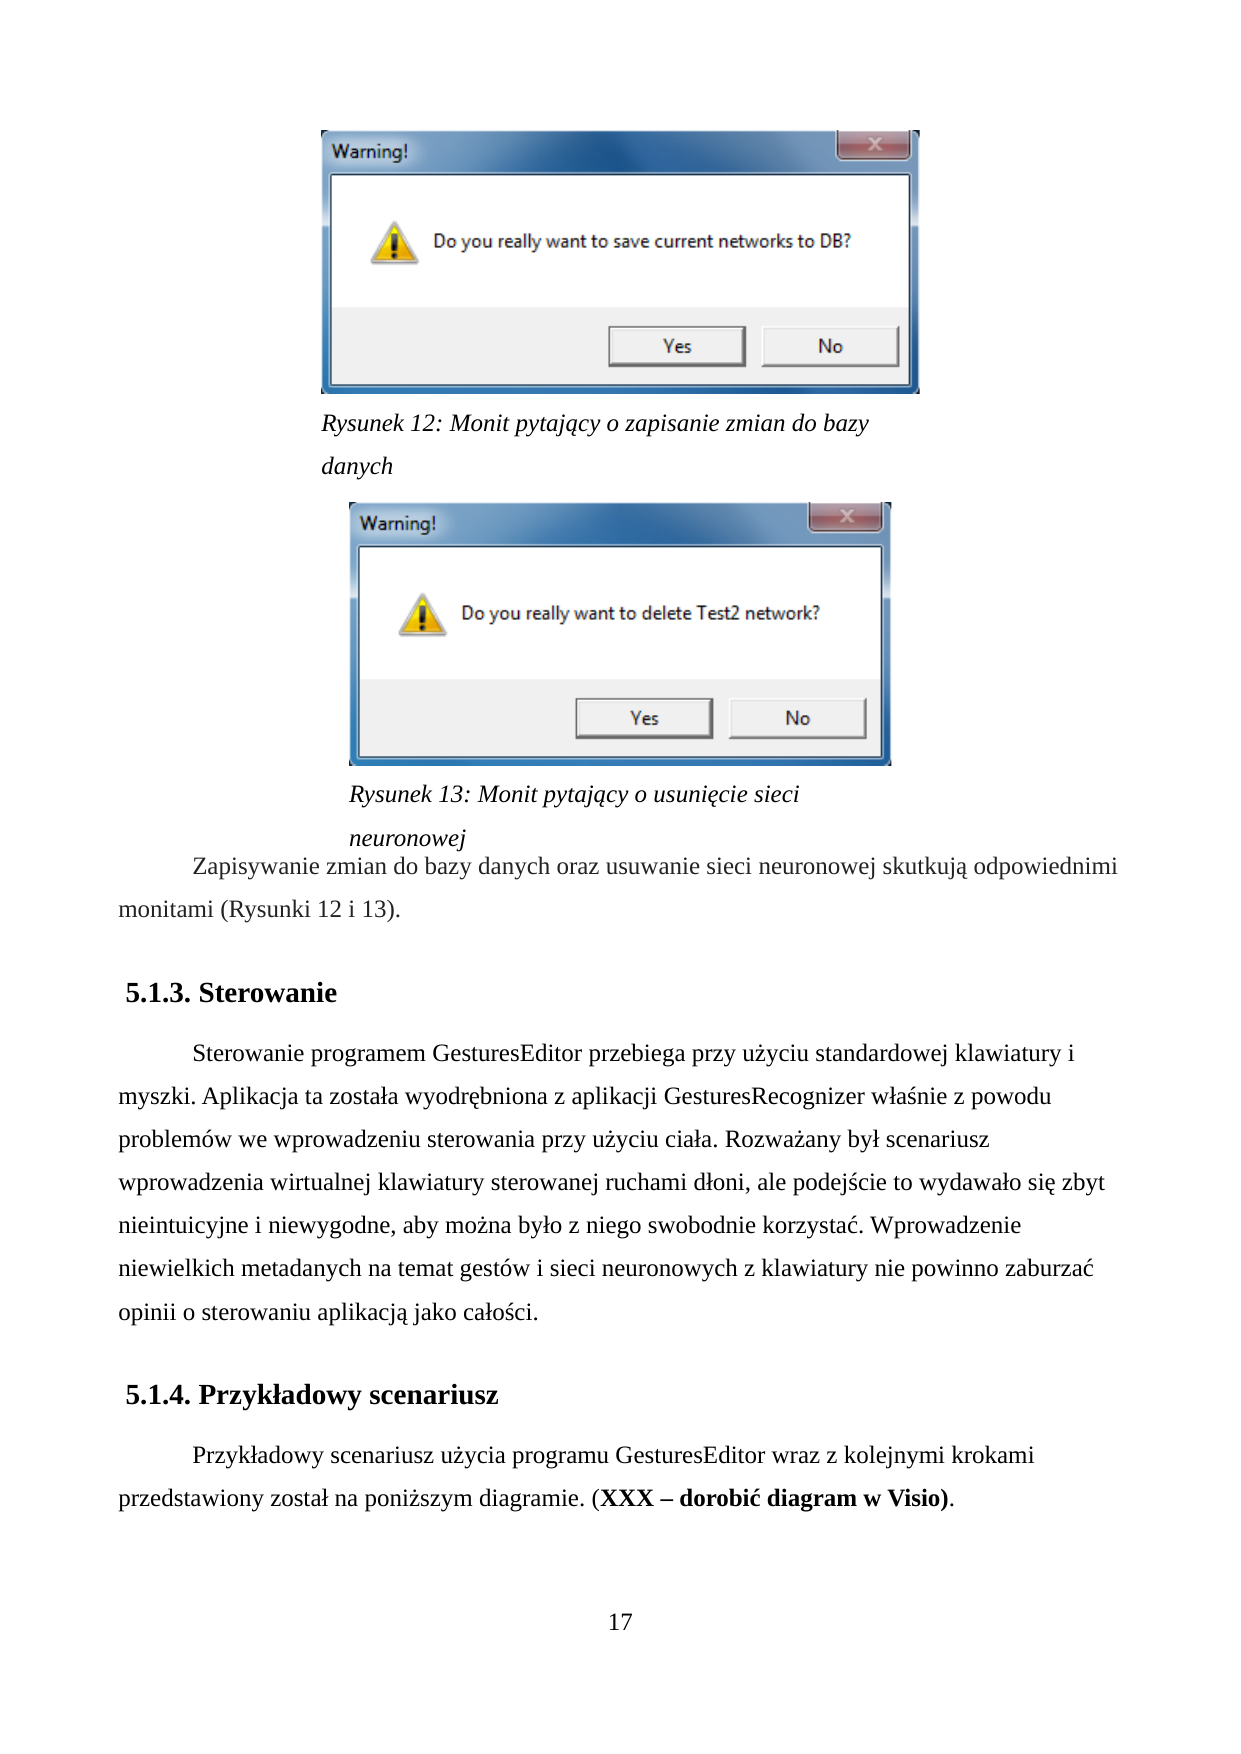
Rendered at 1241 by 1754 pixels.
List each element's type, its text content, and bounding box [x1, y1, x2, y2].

picture [349, 502, 892, 766]
text Zapisywanie zmian do bazy danych oraz usuwanie sieci neuronowej skutkują odpowiednimi monitami (Rysunki 12 i 13). [118, 118, 1122, 923]
text Przykładowy scenariusz użycia programu GesturesEditor wraz z kolejnymi krokami przedstawiony został na poniższym diagramie. (XXX – dorobić diagram w Visio). [118, 1440, 1122, 1512]
subtitle Przykładowy scenariusz [118, 1377, 1122, 1411]
picture [321, 130, 920, 394]
text Rysunek 12: Monit pytający o zapisanie zmian do bazy danych [321, 394, 919, 479]
text Rysunek 13: Monit pytający o usunięcie sieci neuronowej [349, 766, 891, 851]
subtitle Sterowanie [118, 975, 1122, 1009]
text Sterowanie programem GesturesEditor przebiega przy użyciu standardowej klawiatury i myszki. Aplikacja ta została wyodrębniona z aplikacji GesturesRecognizer właśnie z powodu problemów we wprowadzeniu sterowania przy użyciu ciała. Rozważany był scenariusz wprowadzenia wirtualnej klawiatury sterowanej ruchami dłoni, ale podejście to wydawało się zbyt nieintuicyjne i niewygodne, aby można było z niego swobodnie korzystać. Wprowadzenie niewielkich metadanych na temat gestów i sieci neuronowych z klawiatury nie powinno zaburzać opinii o sterowaniu aplikacją jako całości. [118, 1038, 1122, 1325]
